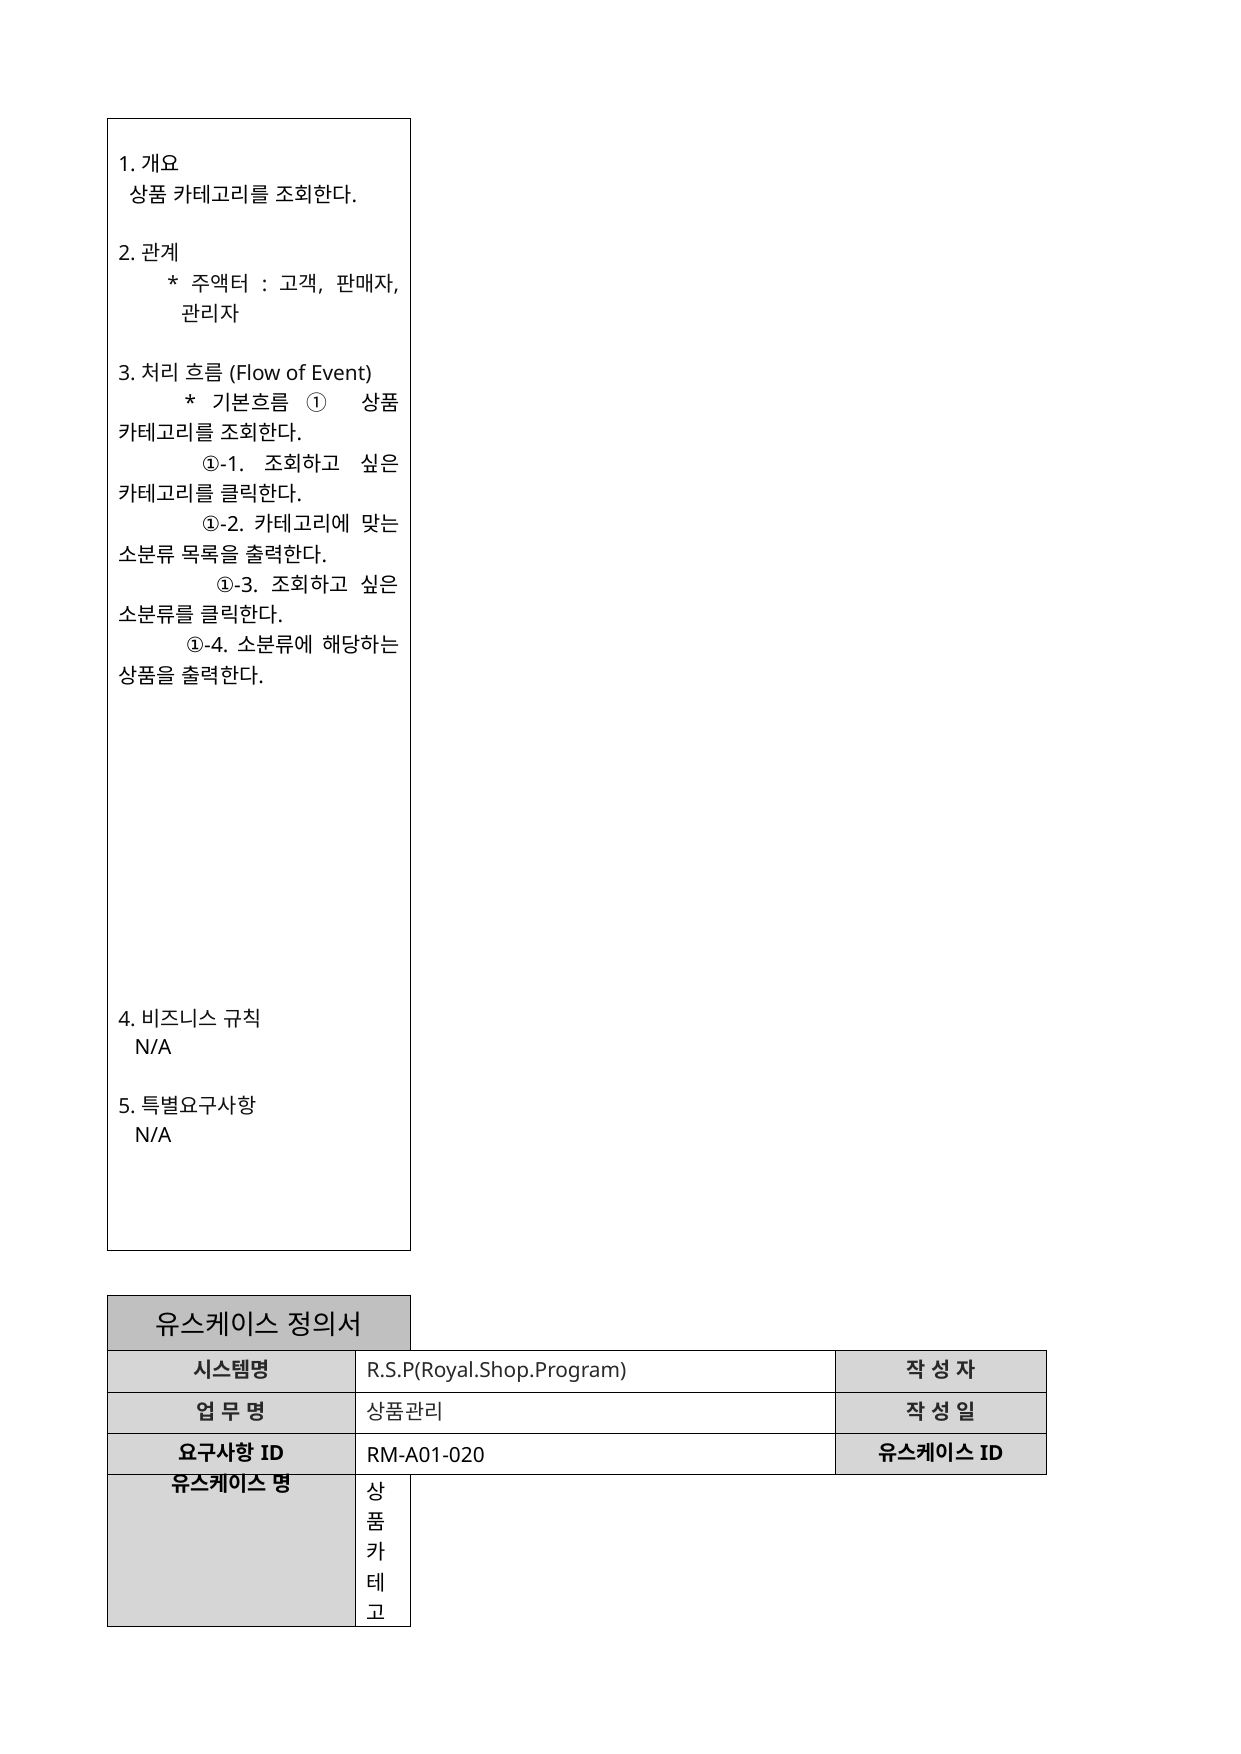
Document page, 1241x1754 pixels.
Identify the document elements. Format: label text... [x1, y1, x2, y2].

table_header [411, 1295, 1046, 1350]
table_cell RM-A01-020 [356, 1434, 835, 1474]
table_cell R.S.P(Royal.Shop.Program) [356, 1351, 835, 1392]
table_cell 상품관리 [356, 1393, 835, 1433]
table_cell 작 성 일 [836, 1393, 1046, 1433]
table_cell 요구사항 ID [108, 1434, 355, 1474]
table_cell 작 성 자 [836, 1351, 1046, 1392]
table_cell 1. 개요 상품 카테고리를 조회한다. 2. 관계 * 주액터 : 고객, 판매자, 관리자 3. 처리 흐름 (Flow of Event) * 기본흐름 ① 상품 카테고리를 조회한다. ①-1. 조회하고 싶은 카테고리를 클릭한다. ①-2. 카테고리에 맞는 소분류 목록을 출력한다. ①-3. 조회하고 싶은 소분류를 클릭한다. ①-4. 소분류에 해당하는 상품을 출력한다. 4. 비즈니스 규칙 N/A 5. 특별요구사항 N/A [108, 119, 410, 1250]
table_header 유스케이스 정의서 [108, 1296, 410, 1350]
table_cell 업 무 명 [108, 1393, 355, 1433]
table_cell [411, 1475, 1046, 1626]
table_cell 시스템명 [108, 1351, 355, 1392]
table_cell 유스케이스 명 [108, 1475, 355, 1626]
table_cell 상품카테고 [356, 1475, 410, 1626]
table_cell [411, 118, 1046, 1250]
table_cell 유스케이스 ID [836, 1434, 1046, 1474]
